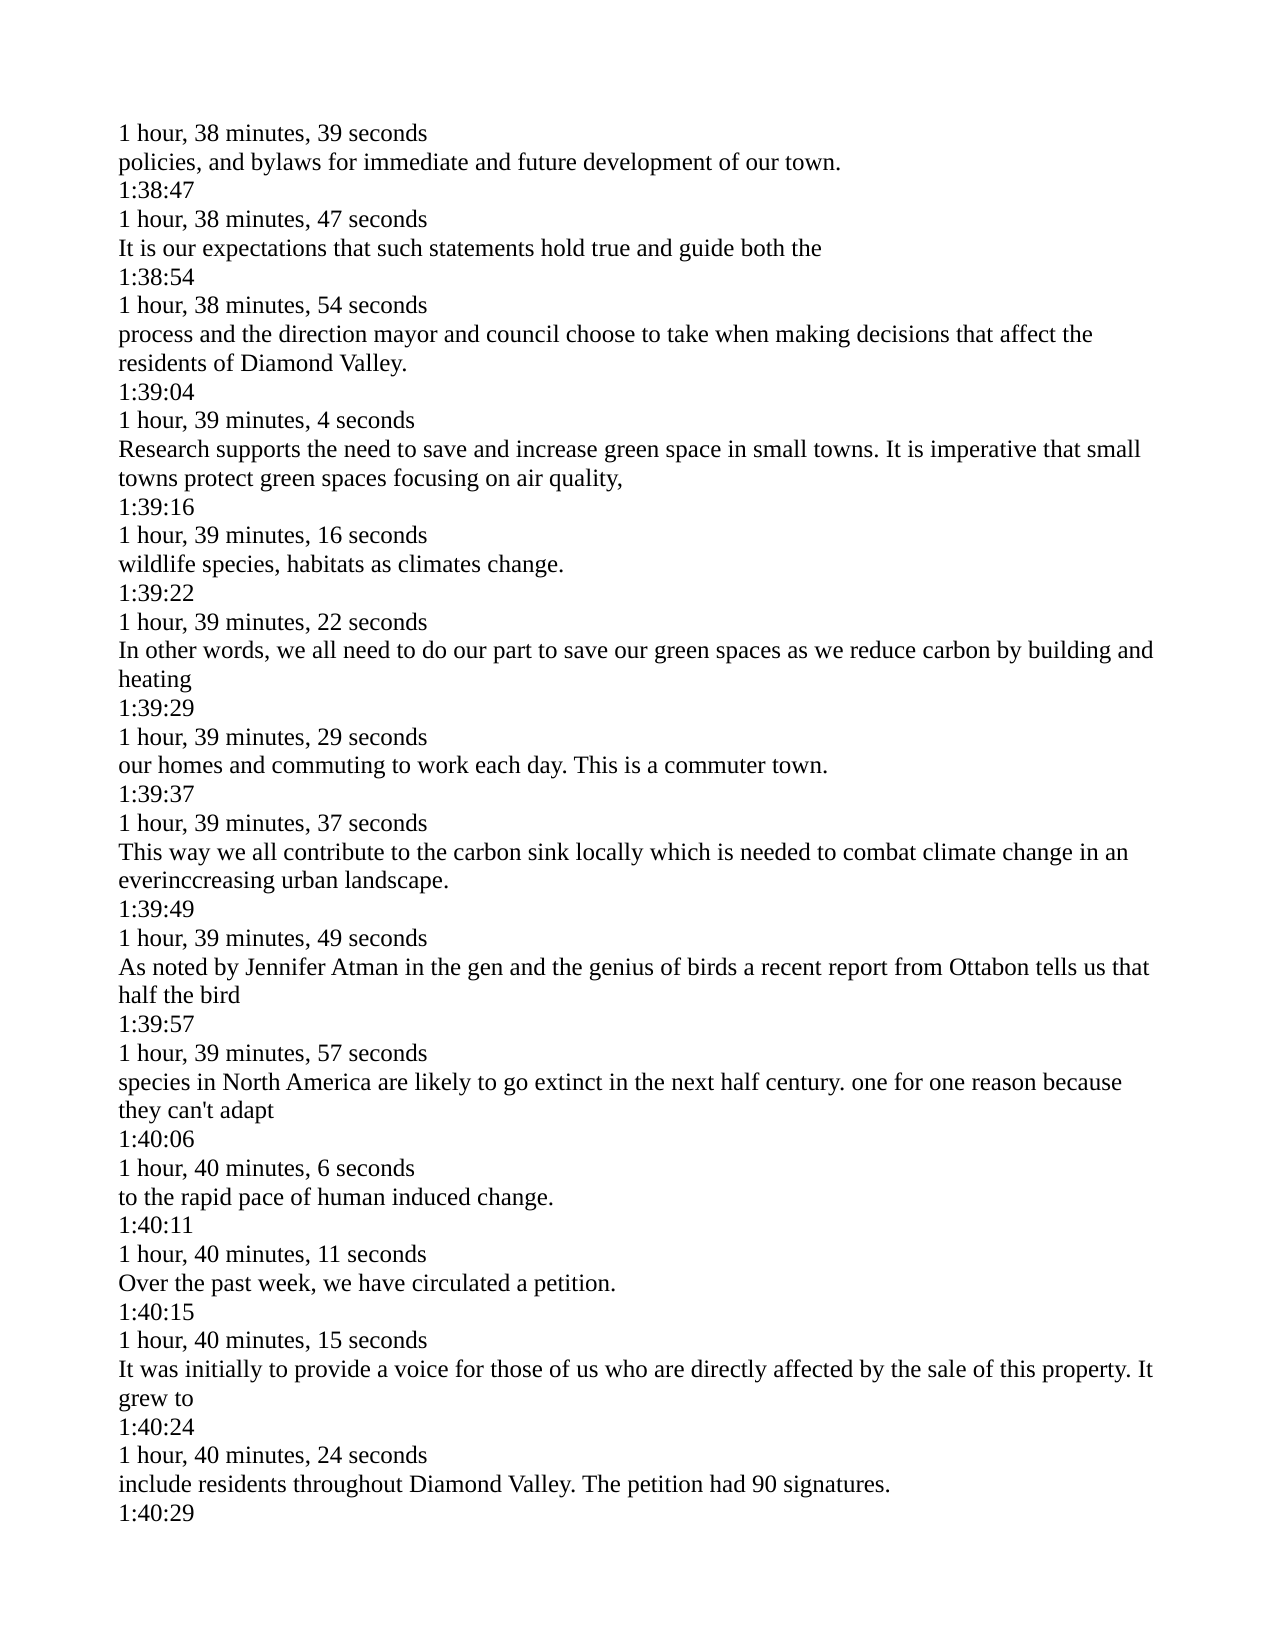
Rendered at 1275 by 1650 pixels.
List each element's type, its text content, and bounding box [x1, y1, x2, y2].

text 1:40:15 [118, 1297, 1157, 1326]
text 1:40:29 [118, 1498, 1157, 1527]
text process and the direction mayor and council choose to take when making decisions that affect the residents of Diamond Valley. [118, 319, 1157, 377]
text 1 hour, 39 minutes, 49 seconds [118, 923, 1157, 952]
text 1:39:37 [118, 779, 1157, 808]
text include residents throughout Diamond Valley. The petition had 90 signatures. [118, 1469, 1157, 1498]
text 1 hour, 38 minutes, 54 seconds [118, 291, 1157, 319]
text 1:40:06 [118, 1124, 1157, 1153]
text 1:39:16 [118, 492, 1157, 521]
text 1:40:11 [118, 1211, 1157, 1239]
text 1 hour, 40 minutes, 6 seconds [118, 1153, 1157, 1182]
text 1 hour, 39 minutes, 29 seconds [118, 722, 1157, 751]
text 1:39:22 [118, 578, 1157, 607]
text wildlife species, habitats as climates change. [118, 549, 1157, 578]
text 1 hour, 39 minutes, 4 seconds [118, 406, 1157, 434]
text 1:39:04 [118, 377, 1157, 406]
text 1:39:57 [118, 1009, 1157, 1038]
text 1:39:29 [118, 693, 1157, 722]
text policies, and bylaws for immediate and future development of our town. [118, 147, 1157, 176]
text species in North America are likely to go extinct in the next half century. one for one reason because they can't adapt [118, 1067, 1157, 1124]
text Research supports the need to save and increase green space in small towns. It is imperative that small towns protect green spaces focusing on air quality, [118, 434, 1157, 492]
text to the rapid pace of human induced change. [118, 1182, 1157, 1211]
text It is our expectations that such statements hold true and guide both the [118, 233, 1157, 262]
text 1 hour, 39 minutes, 57 seconds [118, 1038, 1157, 1067]
text As noted by Jennifer Atman in the gen and the genius of birds a recent report from Ottabon tells us that half the bird [118, 952, 1157, 1009]
text 1 hour, 40 minutes, 15 seconds [118, 1326, 1157, 1354]
text In other words, we all need to do our part to save our green spaces as we reduce carbon by building and heating [118, 636, 1157, 693]
text 1:40:24 [118, 1412, 1157, 1441]
text 1 hour, 38 minutes, 47 seconds [118, 204, 1157, 233]
text 1:39:49 [118, 894, 1157, 923]
text 1:38:54 [118, 262, 1157, 291]
text 1 hour, 38 minutes, 39 seconds [118, 118, 1157, 147]
text Over the past week, we have circulated a petition. [118, 1268, 1157, 1297]
text This way we all contribute to the carbon sink locally which is needed to combat climate change in an everinccreasing urban landscape. [118, 837, 1157, 894]
text 1 hour, 39 minutes, 37 seconds [118, 808, 1157, 837]
text our homes and commuting to work each day. This is a commuter town. [118, 751, 1157, 779]
text 1 hour, 40 minutes, 11 seconds [118, 1239, 1157, 1268]
text It was initially to provide a voice for those of us who are directly affected by the sale of this property. It grew to [118, 1354, 1157, 1412]
text 1 hour, 39 minutes, 16 seconds [118, 521, 1157, 549]
text 1:38:47 [118, 176, 1157, 204]
text 1 hour, 40 minutes, 24 seconds [118, 1441, 1157, 1469]
text 1 hour, 39 minutes, 22 seconds [118, 607, 1157, 636]
